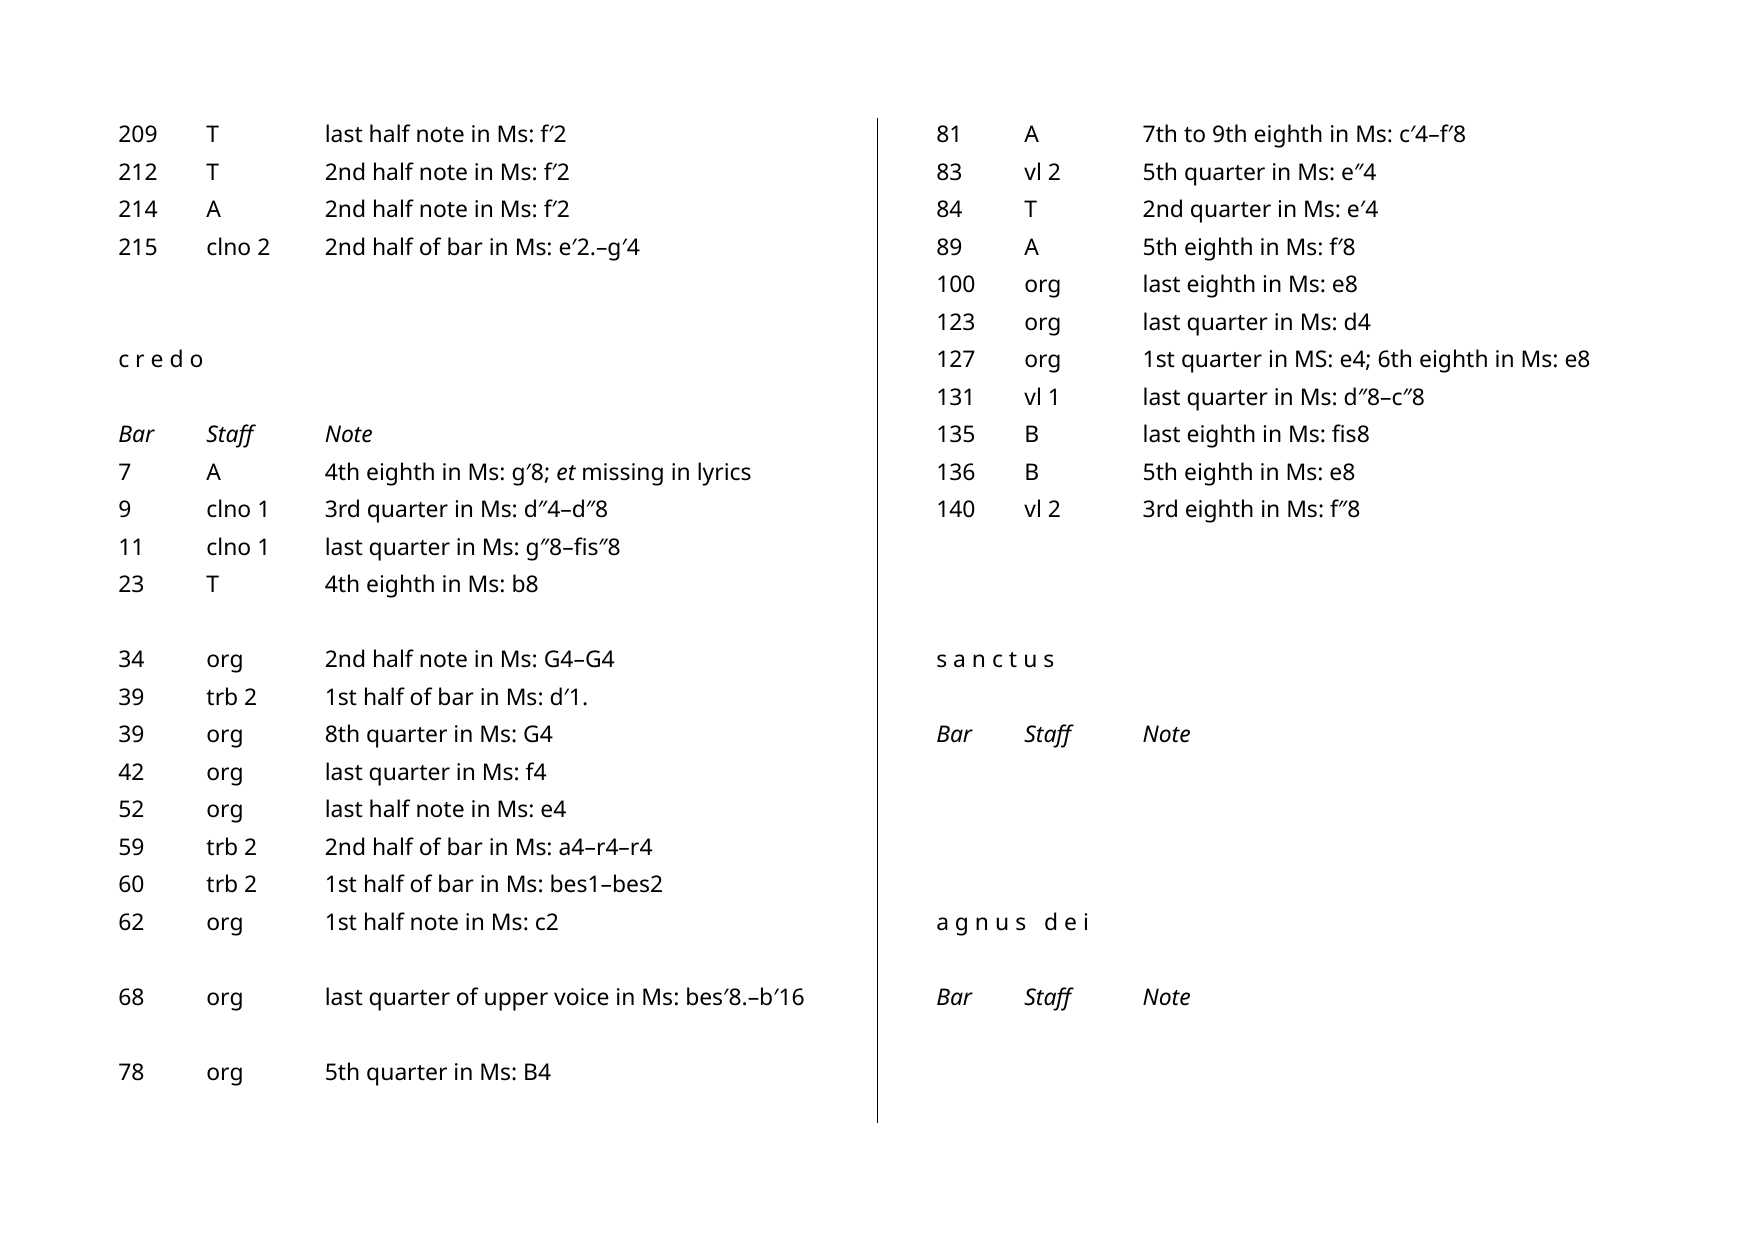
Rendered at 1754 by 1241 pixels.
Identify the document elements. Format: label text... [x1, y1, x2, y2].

text Bar Staff Note 7 A 4th eighth in Ms: g′8; et missing in lyrics 9 clno 1 3rd quarter in Ms: d″4–d″8 11 clno 1 last quarter in Ms: g″8–fis″8 23 T 4th eighth in Ms: b8 34 org 2nd half note in Ms: G4–G4 39 trb 2 1st half of bar in Ms: d′1. 39 org 8th quarter in Ms: G4 42 org last quarter in Ms: f4 52 org last half note in Ms: e4 59 trb 2 2nd half of bar in Ms: a4–r4–r4 60 trb 2 1st half of bar in Ms: bes1–bes2 62 org 1st half note in Ms: c2 68 org last quarter of upper voice in Ms: bes′8.–b′16 78 org 5th quarter in Ms: B4 [118, 418, 818, 1087]
text Bar Staff Note [936, 981, 1636, 1087]
text 81 A 7th to 9th eighth in Ms: c′4–f′8 83 vl 2 5th quarter in Ms: e″4 84 T 2nd quarter in Ms: e′4 89 A 5th eighth in Ms: f′8 100 org last eighth in Ms: e8 123 org last quarter in Ms: d4 127 org 1st quarter in MS: e4; 6th eighth in Ms: e8 131 vl 1 last quarter in Ms: d″8–c″8 135 B last eighth in Ms: fis8 136 B 5th eighth in Ms: e8 140 vl 2 3rd eighth in Ms: f″8 s a n c t u s [936, 118, 1636, 674]
text Bar Staff Note a g n u s d e i [936, 718, 1636, 937]
text 209 T last half note in Ms: f′2 212 T 2nd half note in Ms: f′2 214 A 2nd half note in Ms: f′2 215 clno 2 2nd half of bar in Ms: e′2.–g′4 c r e d o [118, 118, 818, 374]
